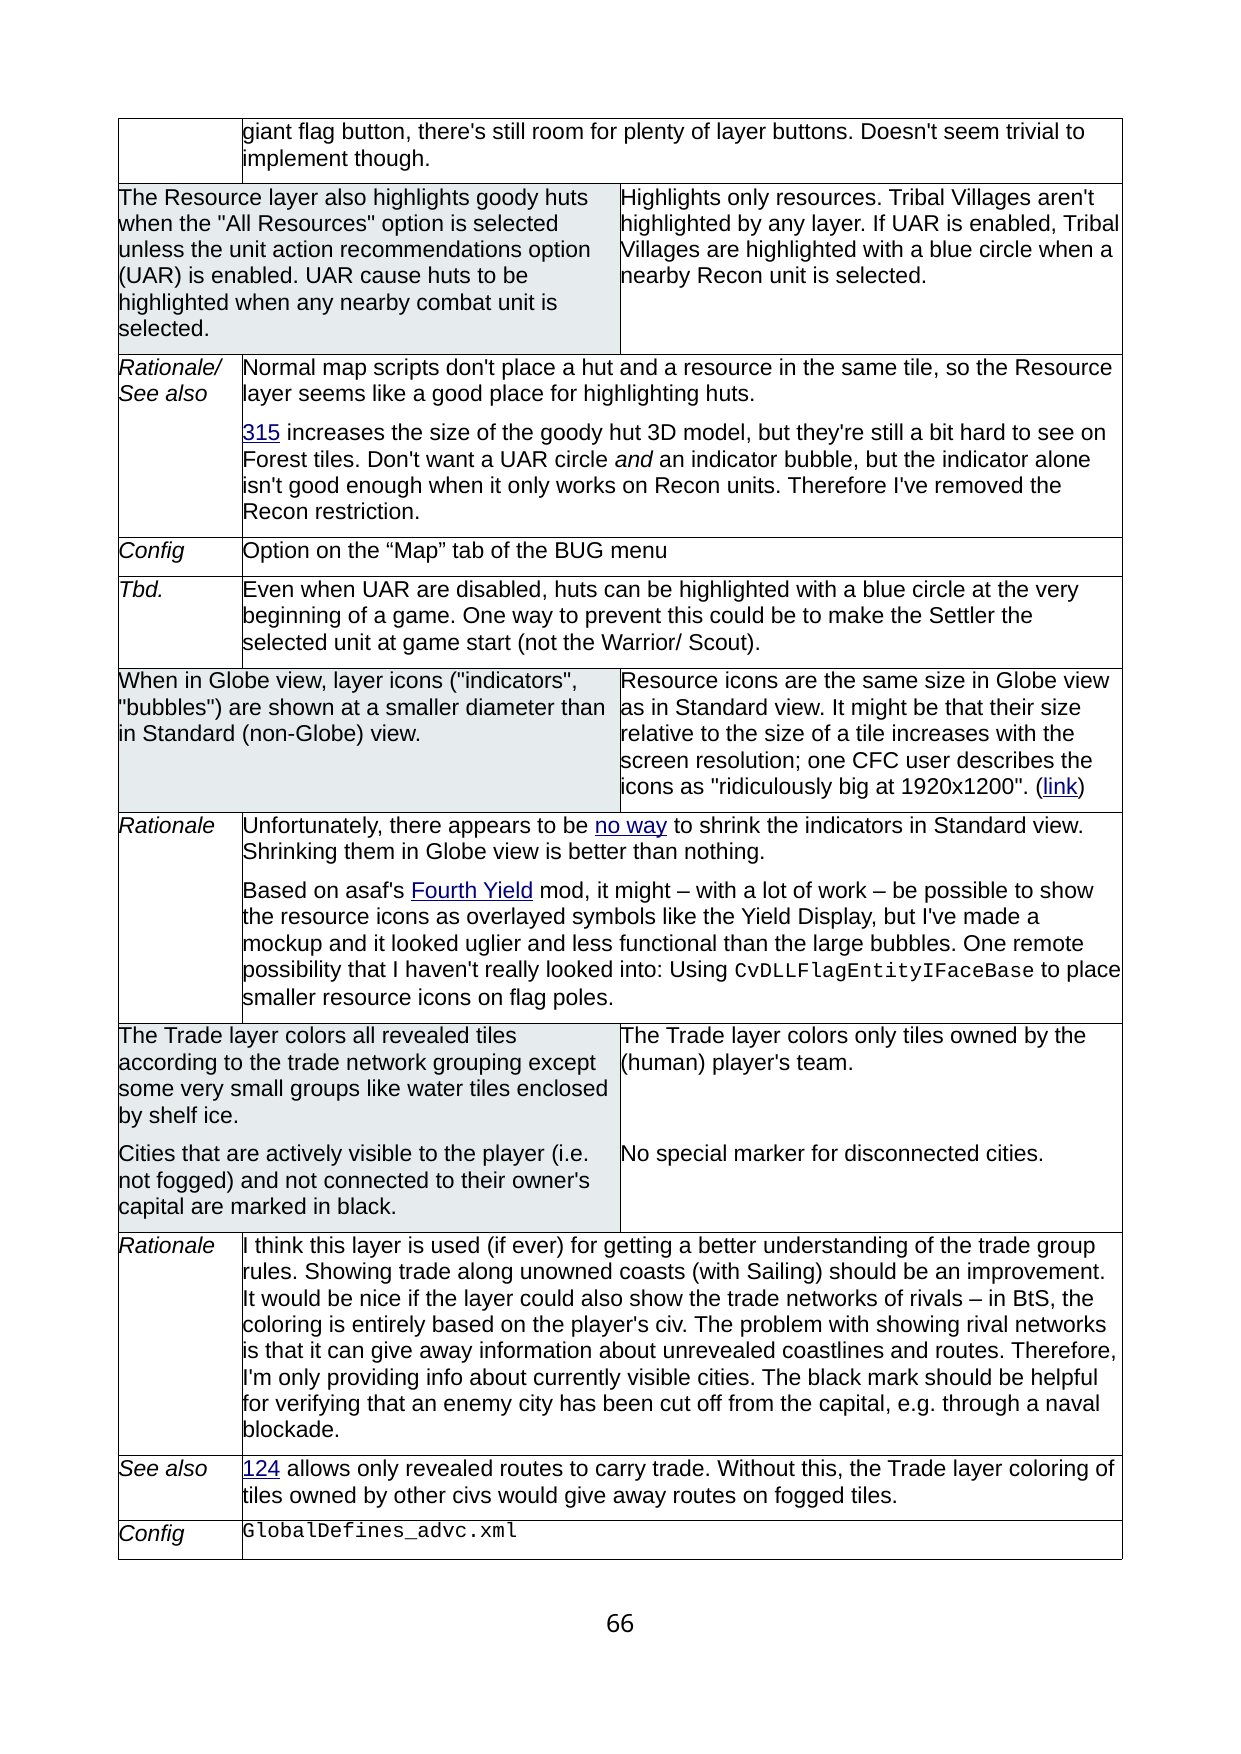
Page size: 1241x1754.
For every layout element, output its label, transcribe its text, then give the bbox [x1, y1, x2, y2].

table_cell Config [119, 538, 242, 576]
table_cell I think this layer is used (if ever) for getting a better understanding of the trade group rules. Showing trade along unowned coasts (with Sailing) should be an improvement. It would be nice if the layer could also show the trade networks of rivals – in BtS, the coloring is entirely based on the player's civ. The problem with showing rival networks is that it can give away information about unrevealed coastlines and routes. Therefore, I'm only providing info about currently visible cities. The black mark should be helpful for verifying that an enemy city has been cut off from the capital, e.g. through a naval blockade. [243, 1233, 1122, 1455]
table_cell 124 allows only revealed routes to carry trade. Without this, the Trade layer coloring of tiles owned by other civs would give away routes on fogged tiles. [243, 1456, 1122, 1520]
table_cell Even when UAR are disabled, huts can be highlighted with a blue circle at the very beginning of a game. One way to prevent this could be to make the Settler the selected unit at game start (not the Warrior/ Scout). [243, 577, 1122, 667]
table_cell Rationale/ See also [119, 355, 242, 537]
table_cell The Trade layer colors all revealed tiles according to the trade network grouping except some very small groups like water tiles enclosed by shelf ice. Cities that are actively visible to the player (i.e. not fogged) and not connected to their owner's capital are marked in black. [119, 1024, 620, 1232]
table_cell The Resource layer also highlights goody huts when the "All Resources" option is selected unless the unit action recommendations option (UAR) is enabled. UAR cause huts to be highlighted when any nearby combat unit is selected. [119, 184, 620, 354]
table_cell giant flag button, there's still room for plenty of layer buttons. Doesn't seem trivial to implement though. [243, 119, 1122, 183]
table_cell Highlights only resources. Tribal Villages aren't highlighted by any layer. If UAR is enabled, Tribal Villages are highlighted with a blue circle when a nearby Recon unit is selected. [621, 184, 1122, 354]
table_cell Resource icons are the same size in Globe view as in Standard view. It might be that their size relative to the size of a tile increases with the screen resolution; one CFC user describes the icons as "ridiculously big at 1920x1200". (link) [621, 669, 1122, 812]
table_cell Rationale [119, 1233, 242, 1455]
table_cell Config [119, 1521, 242, 1559]
table_cell The Trade layer colors only tiles owned by the (human) player's team. No special marker for disconnected cities. [621, 1024, 1122, 1232]
table_cell Rationale [119, 813, 242, 1022]
table_cell [119, 119, 242, 183]
table_cell Unfortunately, there appears to be no way to shrink the indicators in Standard view. Shrinking them in Globe view is better than nothing. Based on asaf's Fourth Yield mod, it might – with a lot of work – be possible to show the resource icons as overlayed symbols like the Yield Display, but I've made a mockup and it looked uglier and less functional than the large bubbles. One remote possibility that I haven't really looked into: Using CvDLLFlagEntityIFaceBase to place smaller resource icons on flag poles. [243, 813, 1122, 1022]
table_cell Tbd. [119, 577, 242, 667]
table_cell Option on the “Map” tab of the BUG menu [243, 538, 1122, 576]
table_cell When in Globe view, layer icons ("indicators", "bubbles") are shown at a smaller diameter than in Standard (non-Globe) view. [119, 669, 620, 812]
table_cell See also [119, 1456, 242, 1520]
table_cell Normal map scripts don't place a hut and a resource in the same tile, so the Resource layer seems like a good place for highlighting huts. 315 increases the size of the goody hut 3D model, but they're still a bit hard to see on Forest tiles. Don't want a UAR circle and an indicator bubble, but the indicator alone isn't good enough when it only works on Recon units. Therefore I've removed the Recon restriction. [243, 355, 1122, 537]
table_cell GlobalDefines_advc.xml [243, 1521, 1122, 1559]
